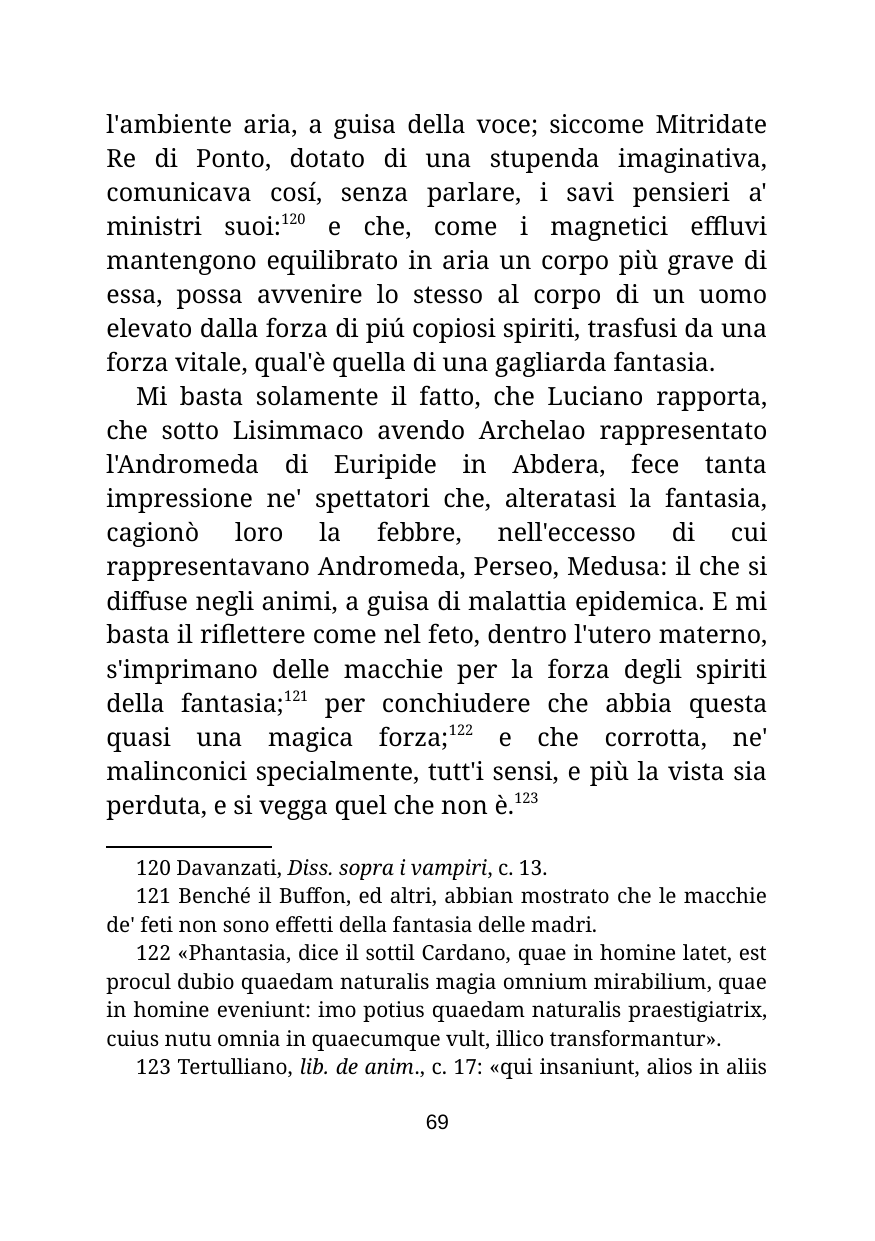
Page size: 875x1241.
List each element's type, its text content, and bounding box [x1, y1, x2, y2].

text Davanzati, Diss. sopra i vampiri, c. 13. [106, 853, 768, 881]
text Mi basta solamente il fatto, che Luciano rapporta, che sotto Lisimmaco avendo Archelao rappresentato l'Andromeda di Euripide in Abdera, fece tanta impressione ne' spettatori che, alteratasi la fantasia, cagionò loro la febbre, nell'eccesso di cui rappresentavano Andromeda, Perseo, Medusa: il che si diffuse negli animi, a guisa di malattia epidemica. E mi basta il riflettere come nel feto, dentro l'utero materno, s'imprimano delle macchie per la forza degli spiriti della fantasia; per conchiudere che abbia questa quasi una magica forza; e che corrotta, ne' malinconici specialmente, tutt'i sensi, e più la vista sia perduta, e si vegga quel che non è. [106, 379, 768, 822]
text l'ambiente aria, a guisa della voce; siccome Mitridate Re di Ponto, dotato di una stupenda imaginativa, comunicava cosí, senza parlare, i savi pensieri a' ministri suoi: e che, come i magnetici effluvi mantengono equilibrato in aria un corpo più grave di essa, possa avvenire lo stesso al corpo di un uomo elevato dalla forza di piú copiosi spiriti, trasfusi da una forza vitale, qual'è quella di una gagliarda fantasia. [106, 106, 768, 379]
text Benché il Buffon, ed altri, abbian mostrato che le macchie de' feti non sono effetti della fantasia delle madri. [106, 881, 768, 938]
text Tertulliano, lib. de anim., c. 17: «qui insaniunt, alios in aliis [106, 1052, 768, 1081]
text «Phantasia, dice il sottil Cardano, quae in homine latet, est procul dubio quaedam naturalis magia omnium mirabilium, quae in homine eveniunt: imo potius quaedam naturalis praestigiatrix, cuius nutu omnia in quaecumque vult, illico transformantur». [106, 938, 768, 1052]
